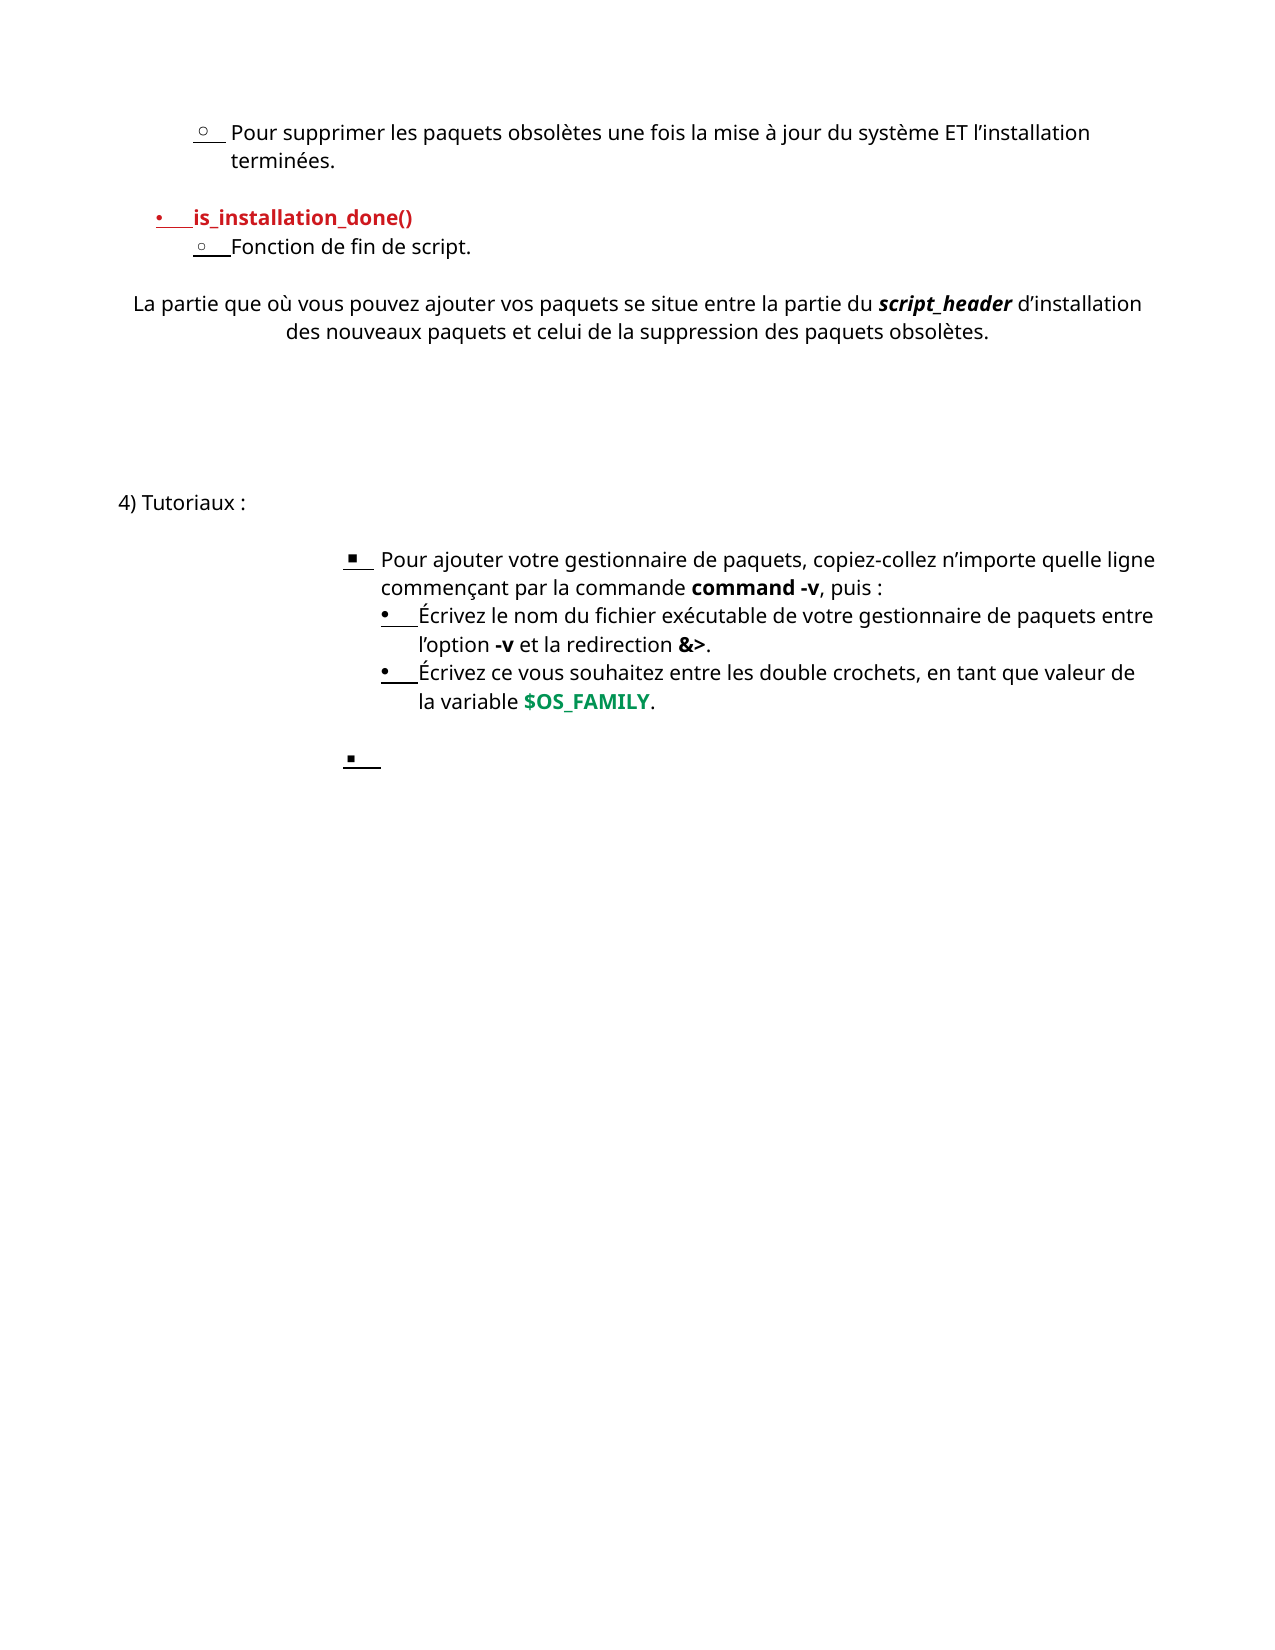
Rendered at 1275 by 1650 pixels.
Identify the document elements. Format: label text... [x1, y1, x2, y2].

list Fonction de fin de script. [193, 232, 1157, 260]
list Pour ajouter votre gestionnaire de paquets, copiez-collez n’importe quelle ligne commençant par la commande command -v, puis : [343, 545, 1157, 602]
list Écrivez ce vous souhaitez entre les double crochets, en tant que valeur de la variable $OS_FAMILY. [381, 658, 1157, 715]
list is_installation_done() [156, 203, 1157, 232]
text La partie que où vous pouvez ajouter vos paquets se situe entre la partie du script_header d’installation des nouveaux paquets et celui de la suppression des paquets obsolètes. [118, 289, 1157, 346]
text 4) Tutoriaux : [118, 488, 1157, 516]
list Pour supprimer les paquets obsolètes une fois la mise à jour du système ET l’installation terminées. [193, 118, 1157, 175]
list Écrivez le nom du fichier exécutable de votre gestionnaire de paquets entre l’option -v et la redirection &>. [381, 602, 1157, 658]
